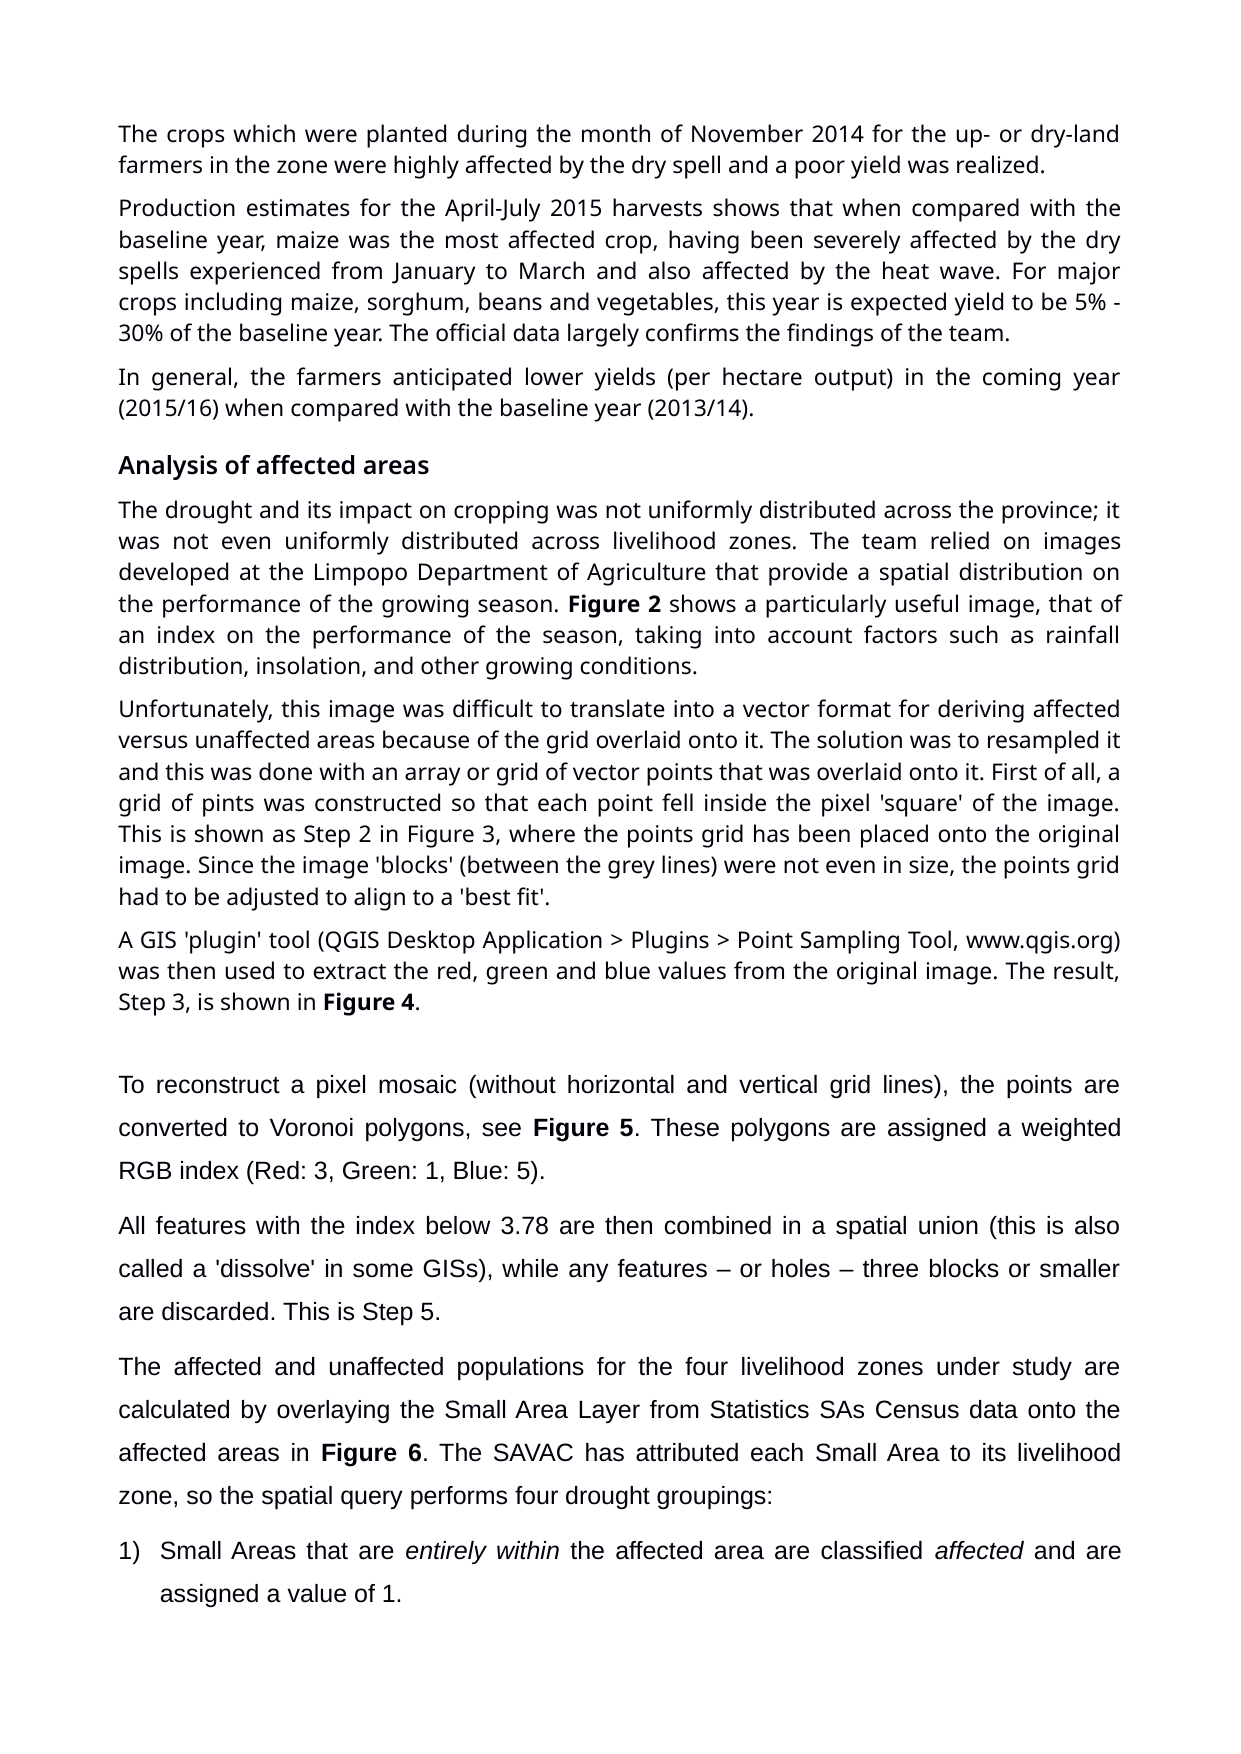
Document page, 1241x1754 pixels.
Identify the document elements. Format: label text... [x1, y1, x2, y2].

text Unfortunately, this image was difficult to translate into a vector format for deriving affected versus unaffected areas because of the grid overlaid onto it. The solution was to resampled it and this was done with an array or grid of vector points that was overlaid onto it. First of all, a grid of pints was constructed so that each point fell inside the pixel 'square' of the image. This is shown as Step 2 in Figure 3, where the points grid has been placed onto the original image. Since the image 'blocks' (between the grey lines) were not even in size, the points grid had to be adjusted to align to a 'best fit'. [118, 693, 1122, 912]
text All features with the index below 3.78 are then combined in a spatial union (this is also called a 'dissolve' in some GISs), while any features – or holes – three blocks or smaller are discarded. This is Step 5. [118, 1211, 1122, 1326]
list Small Areas that are entirely within the affected area are classified affected and are assigned a value of 1. [118, 1536, 1122, 1608]
text Production estimates for the April-July 2015 harvests shows that when compared with the baseline year, maize was the most affected crop, having been severely affected by the dry spells experienced from January to March and also affected by the heat wave. For major crops including maize, sorghum, beans and vegetables, this year is expected yield to be 5% - 30% of the baseline year. The official data largely confirms the findings of the team. [118, 192, 1122, 349]
text The crops which were planted during the month of November 2014 for the up- or dry-land farmers in the zone were highly affected by the dry spell and a poor yield was realized. [118, 118, 1122, 181]
text The drought and its impact on cropping was not uniformly distributed across the province; it was not even uniformly distributed across livelihood zones. The team relied on images developed at the Limpopo Department of Agriculture that provide a spatial distribution on the performance of the growing season. Figure 2 shows a particularly useful image, that of an index on the performance of the season, taking into account factors such as rainfall distribution, insolation, and other growing conditions. [118, 494, 1122, 681]
subtitle Analysis of affected areas [118, 448, 1122, 482]
text In general, the farmers anticipated lower yields (per hectare output) in the coming year (2015/16) when compared with the baseline year (2013/14). [118, 360, 1122, 423]
text To reconstruct a pixel mosaic (without horizontal and vertical grid lines), the points are converted to Voronoi polygons, see Figure 5. These polygons are assigned a weighted RGB index (Red: 3, Green: 1, Blue: 5). [118, 1069, 1122, 1184]
text A GIS 'plugin' tool (QGIS Desktop Application > Plugins > Point Sampling Tool, www.qgis.org) was then used to extract the red, green and blue values from the original image. The result, Step 3, is shown in Figure 4. [118, 923, 1122, 1017]
text The affected and unaffected populations for the four livelihood zones under study are calculated by overlaying the Small Area Layer from Statistics SAs Census data onto the affected areas in Figure 6. The SAVAC has attributed each Small Area to its livelihood zone, so the spatial query performs four drought groupings: [118, 1352, 1122, 1510]
